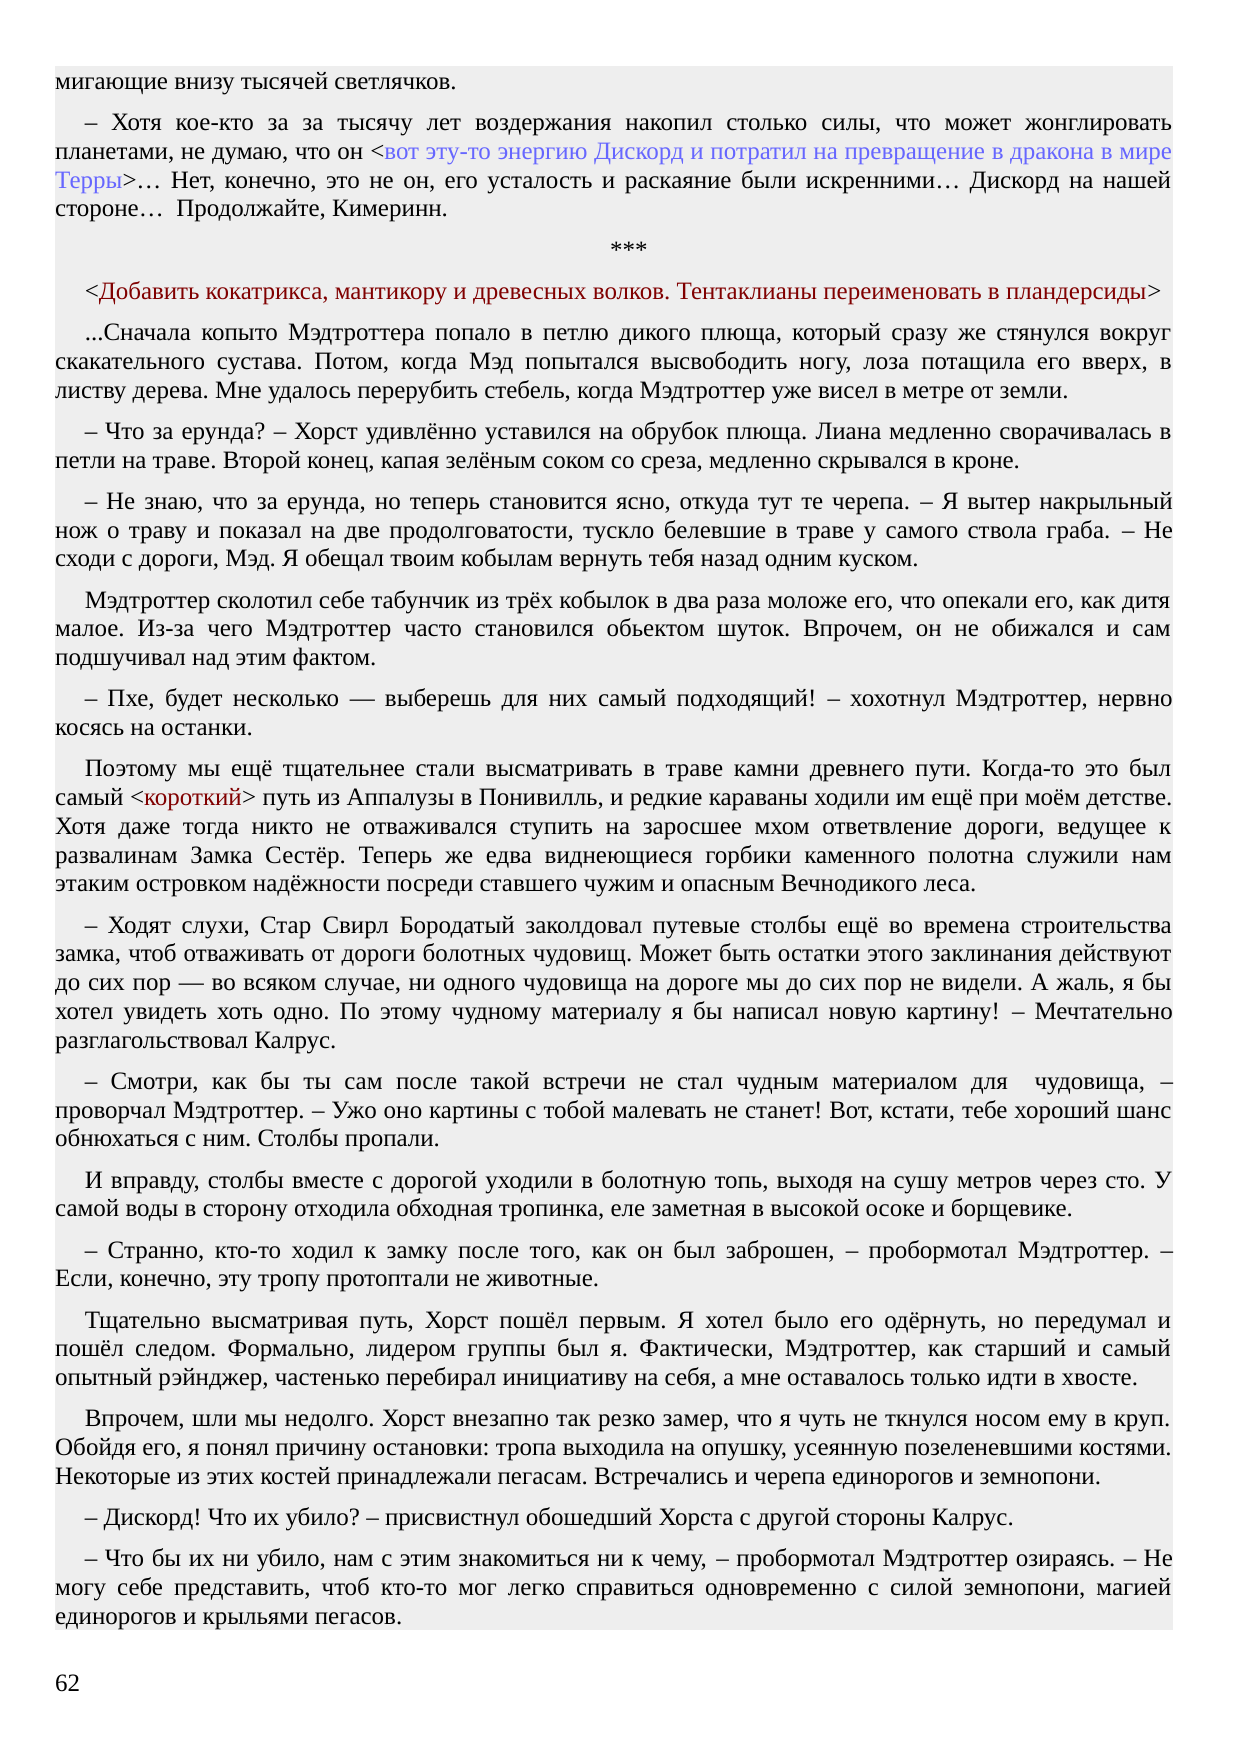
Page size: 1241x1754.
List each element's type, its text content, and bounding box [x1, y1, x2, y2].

text Впрочем, шли мы недолго. Хорст внезапно так резко замер, что я чуть не ткнулся носом ему в круп. Обойдя его, я понял причину остановки: тропа выходила на опушку, усеянную позеленевшими костями. Некоторые из этих костей принадлежали пегасам. Встречались и черепа единорогов и земнопони. [55, 1403, 1173, 1490]
text – Дискорд! Что их убило? – присвистнул обошедший Хорста с другой стороны Калрус. [55, 1502, 1173, 1531]
text – Что бы их ни убило, нам с этим знакомиться ни к чему, – пробормотал Мэдтроттер озираясь. – Не могу себе представить, чтоб кто-то мог легко справиться одновременно с силой земнопони, магией единорогов и крыльями пегасов. [55, 1543, 1173, 1630]
text *** [55, 235, 1173, 263]
text И вправду, столбы вместе с дорогой уходили в болотную топь, выходя на сушу метров через сто. У самой воды в сторону отходила обходная тропинка, еле заметная в высокой осоке и борщевике. [55, 1165, 1173, 1222]
text Мэдтроттер сколотил себе табунчик из трёх кобылок в два раза моложе его, что опекали его, как дитя малое. Из-за чего Мэдтроттер часто становился обьектом шуток. Впрочем, он не обижался и сам подшучивал над этим фактом. [55, 585, 1173, 671]
text – Что за ерунда? – Хорст удивлённо уставился на обрубок плюща. Лиана медленно сворачивалась в петли на траве. Второй конец, капая зелёным соком со среза, медленно скрывался в кроне. [55, 416, 1173, 473]
text – Ходят слухи, Стар Cвирл Бородатый заколдовал путевые столбы ещё во времена строительства замка, чтоб отваживать от дороги болотных чудовищ. Может быть остатки этого заклинания действуют до сих пор — во всяком случае, ни одного чудовища на дороге мы до сих пор не видели. А жаль, я бы хотел увидеть хоть одно. По этому чудному материалу я бы написал новую картину! – Мечтательно разглагольствовал Калрус. [55, 910, 1173, 1053]
text – Странно, кто-то ходил к замку после того, как он был заброшен, – пробормотал Мэдтроттер. – Если, конечно, эту тропу протоптали не животные. [55, 1235, 1173, 1292]
text <Добавить кокатрикса, мантикору и древесных волков. Тентаклианы переименовать в пландерсиды> [55, 276, 1173, 305]
text – Смотри, как бы ты сам после такой встречи не стал чудным материалом для чудовища, – проворчал Мэдтроттер. – Ужо оно картины с тобой малевать не станет! Вот, кстати, тебе хороший шанс обнюхаться с ним. Столбы пропали. [55, 1066, 1173, 1152]
text – Не знаю, что за ерунда, но теперь становится ясно, откуда тут те черепа. – Я вытер накрыльный нож о траву и показал на две продолговатости, тускло белевшие в траве у самого ствола граба. – Не сходи с дороги, Мэд. Я обещал твоим кобылам вернуть тебя назад одним куском. [55, 486, 1173, 572]
text Тщательно высматривая путь, Хорст пошёл первым. Я хотел было его одёрнуть, но передумал и пошёл следом. Формально, лидером группы был я. Фактически, Мэдтроттер, как старший и самый опытный рэйнджер, частенько перебирал инициативу на себя, а мне оставалось только идти в хвосте. [55, 1305, 1173, 1391]
text – Хотя кое-кто за за тысячу лет воздержания накопил столько силы, что может жонглировать планетами, не думаю, что он <вот эту-то энергию Дискорд и потратил на превращение в дракона в мире Терры>… Нет, конечно, это не он, его усталость и раскаяние были искренними… Дискорд на нашей стороне… Продолжайте, Кимеринн. [55, 107, 1173, 222]
text Поэтому мы ещё тщательнее стали высматривать в траве камни древнего пути. Когда-то это был самый <короткий> путь из Аппалузы в Понивилль, и редкие караваны ходили им ещё при моём детстве. Хотя даже тогда никто не отваживался ступить на заросшее мхом ответвление дороги, ведущее к развалинам Замка Сестёр. Теперь же едва виднеющиеся горбики каменного полотна служили нам этаким островком надёжности посреди ставшего чужим и опасным Вечнодикого леса. [55, 753, 1173, 897]
text ...Сначала копыто Мэдтроттера попало в петлю дикого плюща, который сразу же стянулся вокруг скакательного сустава. Потом, когда Мэд попытался высвободить ногу, лоза потащила его вверх, в листву дерева. Мне удалось перерубить стебель, когда Мэдтроттер уже висел в метре от земли. [55, 317, 1173, 403]
text – Пхе, будет несколько — выберешь для них самый подходящий! – хохотнул Мэдтроттер, нервно косясь на останки. [55, 683, 1173, 741]
text мигающие внизу тысячей светлячков. [55, 66, 1173, 95]
